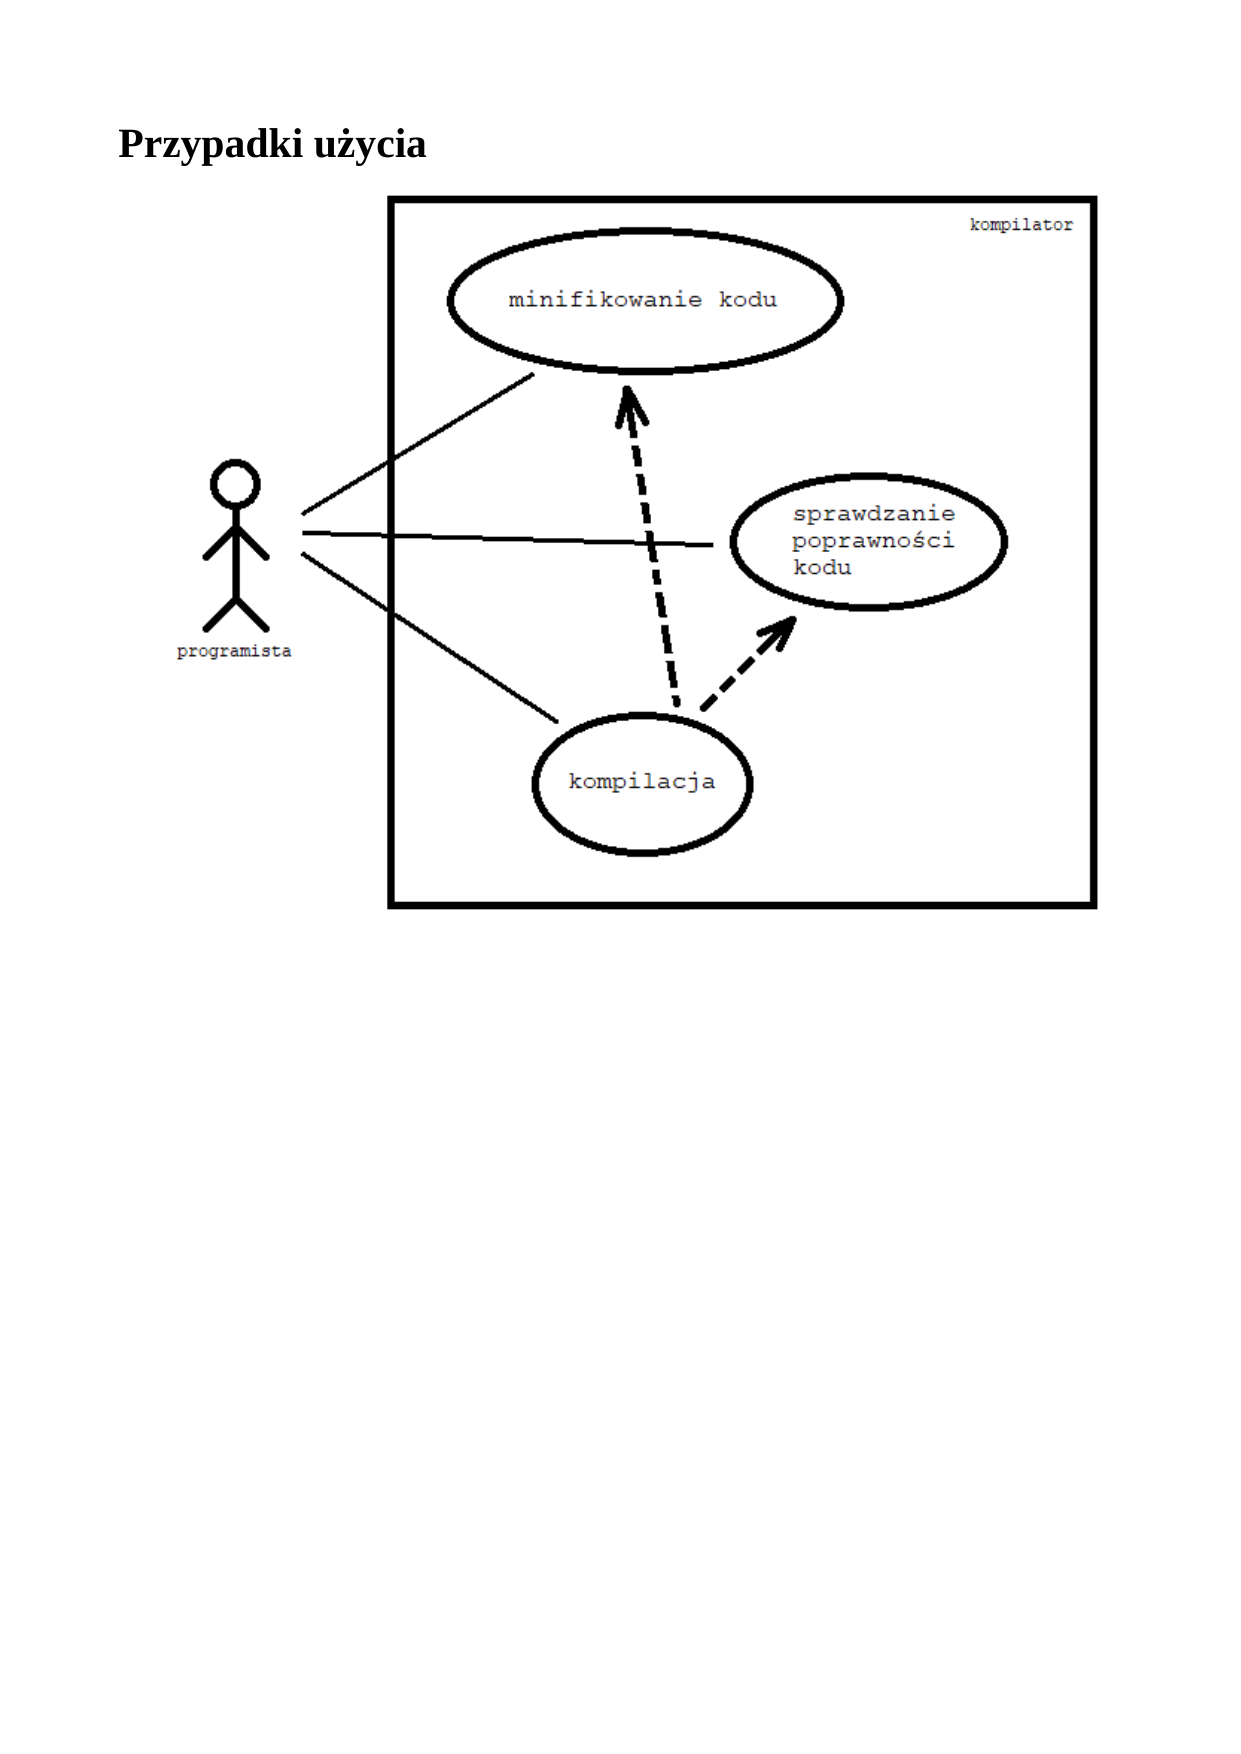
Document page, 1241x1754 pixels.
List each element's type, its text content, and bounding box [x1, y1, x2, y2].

subtitle Przypadki użycia [118, 118, 1122, 166]
